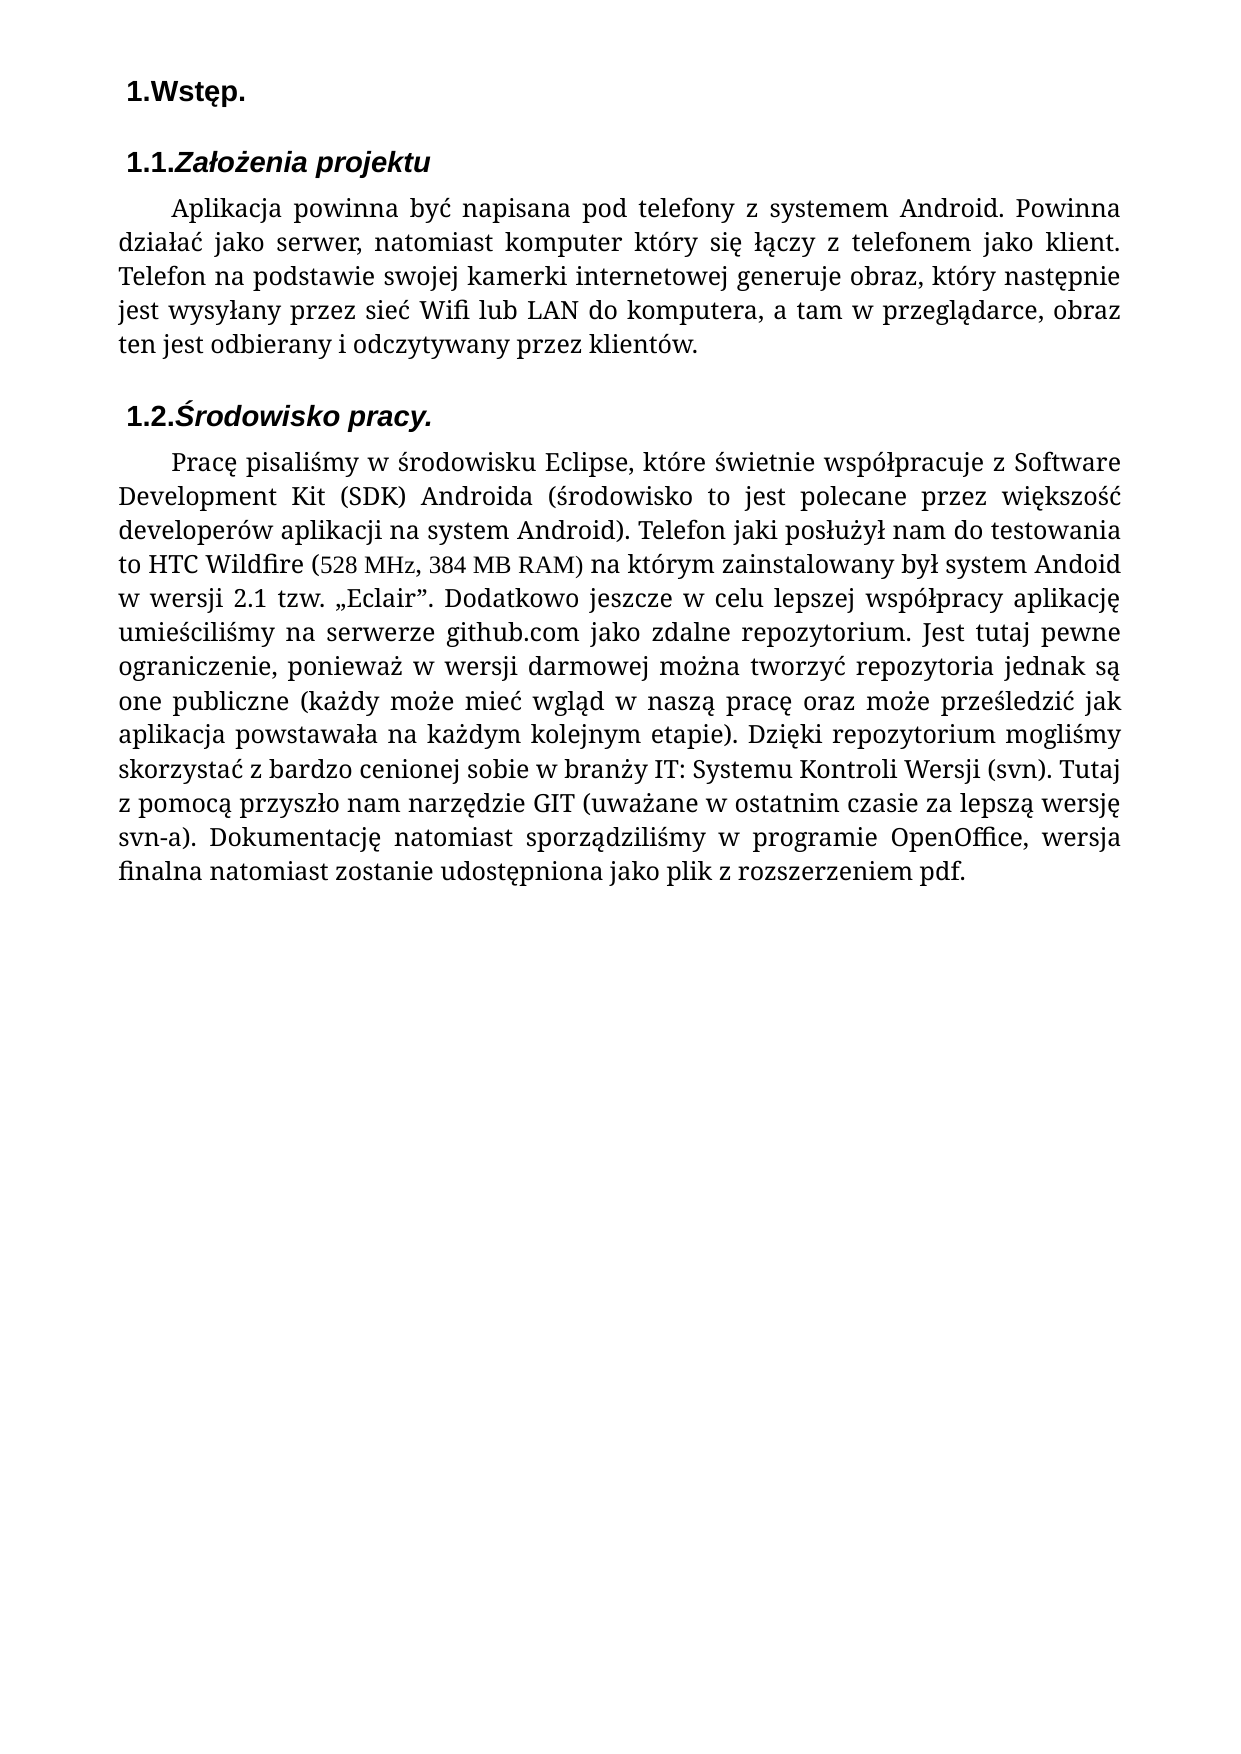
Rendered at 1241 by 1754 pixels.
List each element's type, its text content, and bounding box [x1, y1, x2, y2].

text Aplikacja powinna być napisana pod telefony z systemem Android. Powinna działać jako serwer, natomiast komputer który się łączy z telefonem jako klient. Telefon na podstawie swojej kamerki internetowej generuje obraz, który następnie jest wysyłany przez sieć Wifi lub LAN do komputera, a tam w przeglądarce, obraz ten jest odbierany i odczytywany przez klientów. [118, 191, 1122, 361]
text Pracę pisaliśmy w środowisku Eclipse, które świetnie współpracuje z Software Development Kit (SDK) Androida (środowisko to jest polecane przez większość developerów aplikacji na system Android). Telefon jaki posłużył nam do testowania to HTC Wildfire (528 MHz, 384 MB RAM) na którym zainstalowany był system Andoid w wersji 2.1 tzw. „Eclair”. Dodatkowo jeszcze w celu lepszej współpracy aplikację umieściliśmy na serwerze github.com jako zdalne repozytorium. Jest tutaj pewne ograniczenie, ponieważ w wersji darmowej można tworzyć repozytoria jednak są one publiczne (każdy może mieć wgląd w naszą pracę oraz może prześledzić jak aplikacja powstawała na każdym kolejnym etapie). Dzięki repozytorium mogliśmy skorzystać z bardzo cenionej sobie w branży IT: Systemu Kontroli Wersji (svn). Tutaj z pomocą przyszło nam narzędzie GIT (uważane w ostatnim czasie za lepszą wersję svn-a). Dokumentację natomiast sporządziliśmy w programie OpenOffice, wersja finalna natomiast zostanie udostępniona jako plik z rozszerzeniem pdf. [118, 445, 1122, 887]
subtitle Środowisko pracy. [118, 399, 1122, 432]
subtitle Wstęp. [118, 74, 1122, 107]
subtitle Założenia projektu [118, 145, 1122, 178]
